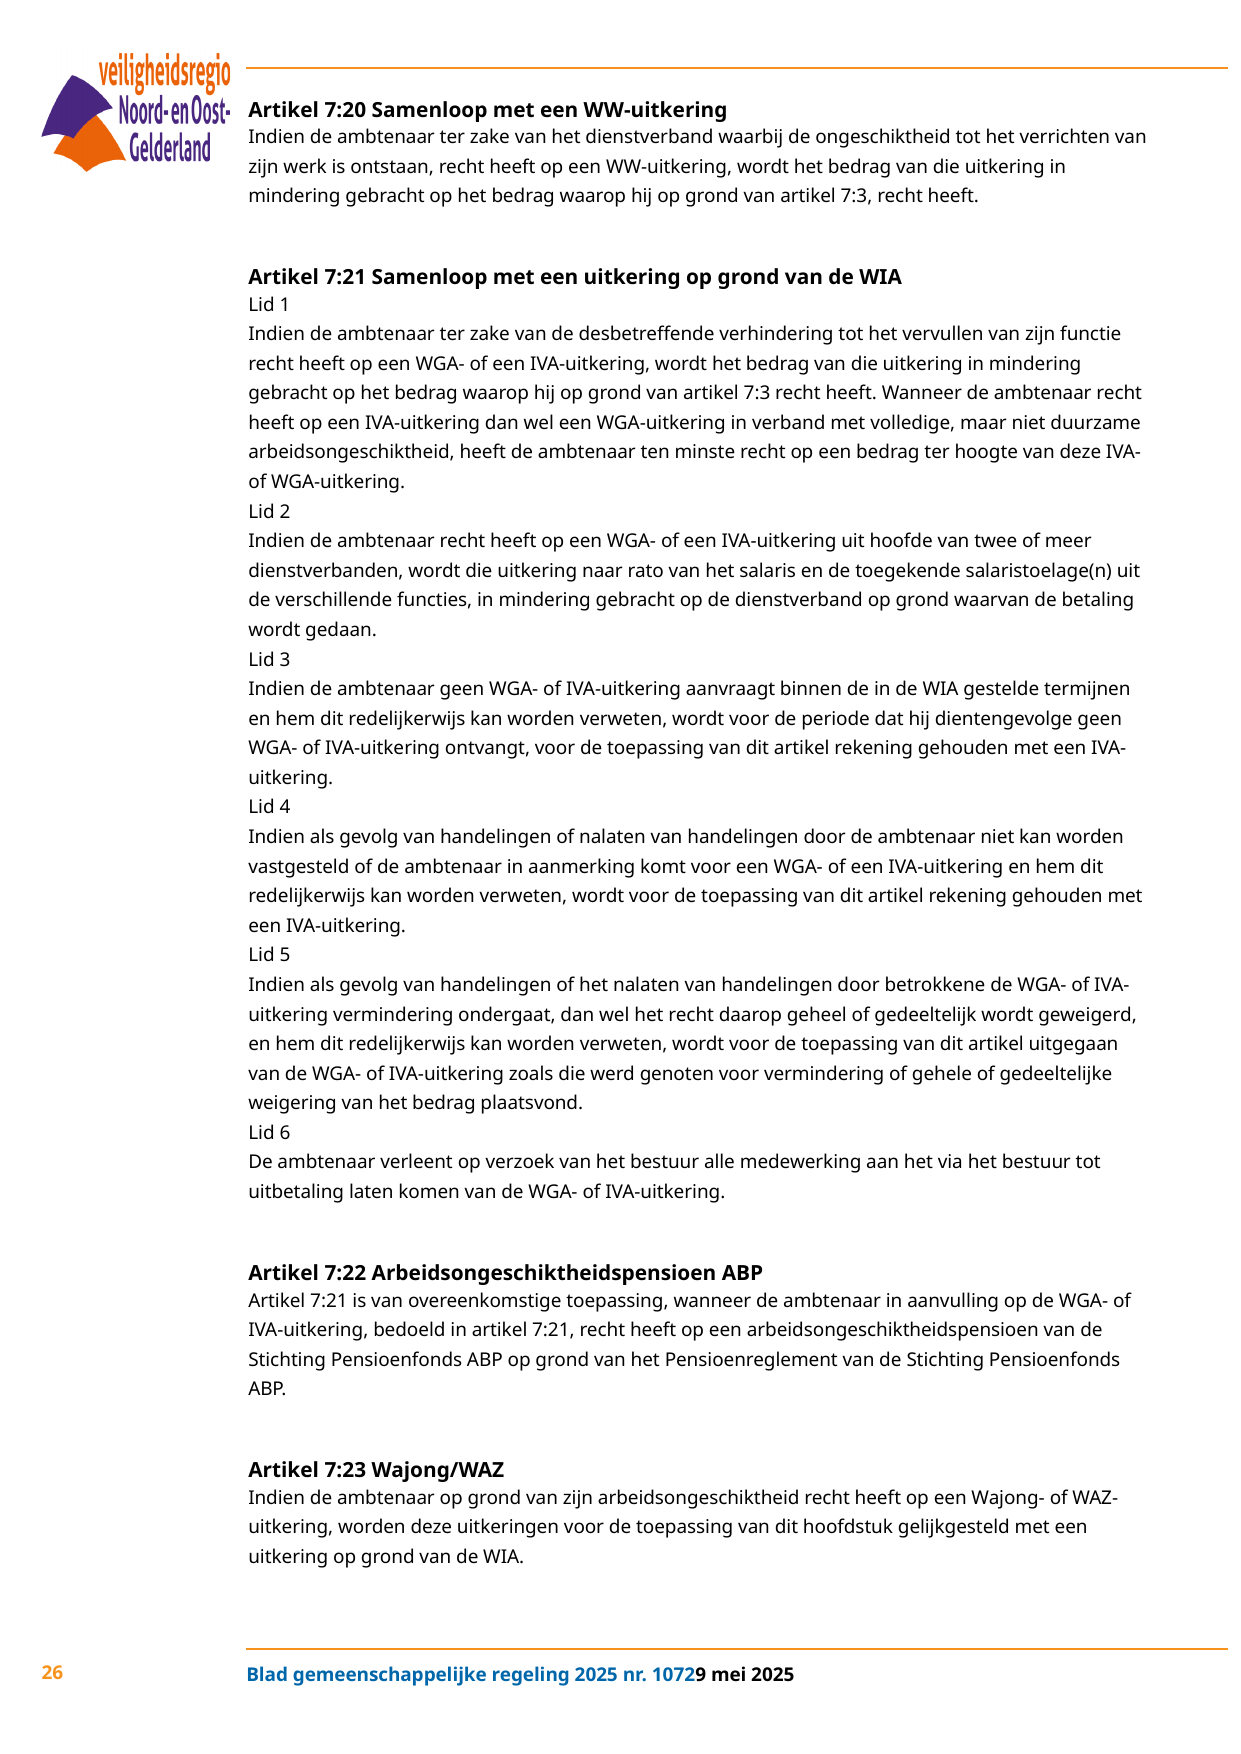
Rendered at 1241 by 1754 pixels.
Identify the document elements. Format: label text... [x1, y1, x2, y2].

text Artikel 7:23 Wajong/WAZ [248, 1456, 1152, 1484]
text Lid 5 [248, 942, 1152, 967]
picture [41, 47, 231, 172]
text Indien als gevolg van handelingen of nalaten van handelingen door de ambtenaar niet kan worden vastgesteld of de ambtenaar in aanmerking komt voor een WGA- of een IVA-uitkering en hem dit redelijkerwijs kan worden verweten, wordt voor de toepassing van dit artikel rekening gehouden met een IVA-uitkering. [248, 823, 1152, 938]
text Indien de ambtenaar ter zake van de desbetreffende verhindering tot het vervullen van zijn functie recht heeft op een WGA- of een IVA-uitkering, wordt het bedrag van die uitkering in mindering gebracht op het bedrag waarop hij op grond van artikel 7:3 recht heeft. Wanneer de ambtenaar recht heeft op een IVA-uitkering dan wel een WGA-uitkering in verband met volledige, maar niet duurzame arbeidsongeschiktheid, heeft de ambtenaar ten minste recht op een bedrag ter hoogte van deze IVA- of WGA-uitkering. [248, 320, 1152, 494]
text Indien de ambtenaar ter zake van het dienstverband waarbij de ongeschiktheid tot het verrichten van zijn werk is ontstaan, recht heeft op een WW-uitkering, wordt het bedrag van die uitkering in mindering gebracht op het bedrag waarop hij op grond van artikel 7:3, recht heeft. [248, 123, 1152, 208]
text Lid 1 [248, 291, 1152, 317]
text Artikel 7:21 Samenloop met een uitkering op grond van de WIA [248, 262, 1152, 291]
text De ambtenaar verleent op verzoek van het bestuur alle medewerking aan het via het bestuur tot uitbetaling laten komen van de WGA- of IVA-uitkering. [248, 1149, 1152, 1204]
text Lid 4 [248, 794, 1152, 819]
text Lid 2 [248, 498, 1152, 524]
text Indien de ambtenaar recht heeft op een WGA- of een IVA-uitkering uit hoofde van twee of meer dienstverbanden, wordt die uitkering naar rato van het salaris en de toegekende salaristoelage(n) uit de verschillende functies, in mindering gebracht op de dienstverband op grond waarvan de betaling wordt gedaan. [248, 527, 1152, 642]
text Lid 6 [248, 1119, 1152, 1145]
text Indien de ambtenaar geen WGA- of IVA-uitkering aanvraagt binnen de in de WIA gestelde termijnen en hem dit redelijkerwijs kan worden verweten, wordt voor de periode dat hij dientengevolge geen WGA- of IVA-uitkering ontvangt, voor de toepassing van dit artikel rekening gehouden met een IVA-uitkering. [248, 675, 1152, 790]
text Artikel 7:21 is van overeenkomstige toepassing, wanneer de ambtenaar in aanvulling op de WGA- of IVA-uitkering, bedoeld in artikel 7:21, recht heeft op een arbeidsongeschiktheidspensioen van de Stichting Pensioenfonds ABP op grond van het Pensioenreglement van de Stichting Pensioenfonds ABP. [248, 1287, 1152, 1401]
text Artikel 7:20 Samenloop met een WW-uitkering [248, 95, 1152, 123]
text Indien als gevolg van handelingen of het nalaten van handelingen door betrokkene de WGA- of IVA-uitkering vermindering ondergaat, dan wel het recht daarop geheel of gedeeltelijk wordt geweigerd, en hem dit redelijkerwijs kan worden verweten, wordt voor de toepassing van dit artikel uitgegaan van de WGA- of IVA-uitkering zoals die werd genoten voor vermindering of gehele of gedeeltelijke weigering van het bedrag plaatsvond. [248, 971, 1152, 1115]
text Indien de ambtenaar op grond van zijn arbeidsongeschiktheid recht heeft op een Wajong- of WAZ-uitkering, worden deze uitkeringen voor de toepassing van dit hoofdstuk gelijkgesteld met een uitkering op grond van de WIA. [248, 1484, 1152, 1569]
text Lid 3 [248, 646, 1152, 672]
text Artikel 7:22 Arbeidsongeschiktheidspensioen ABP [248, 1258, 1152, 1287]
